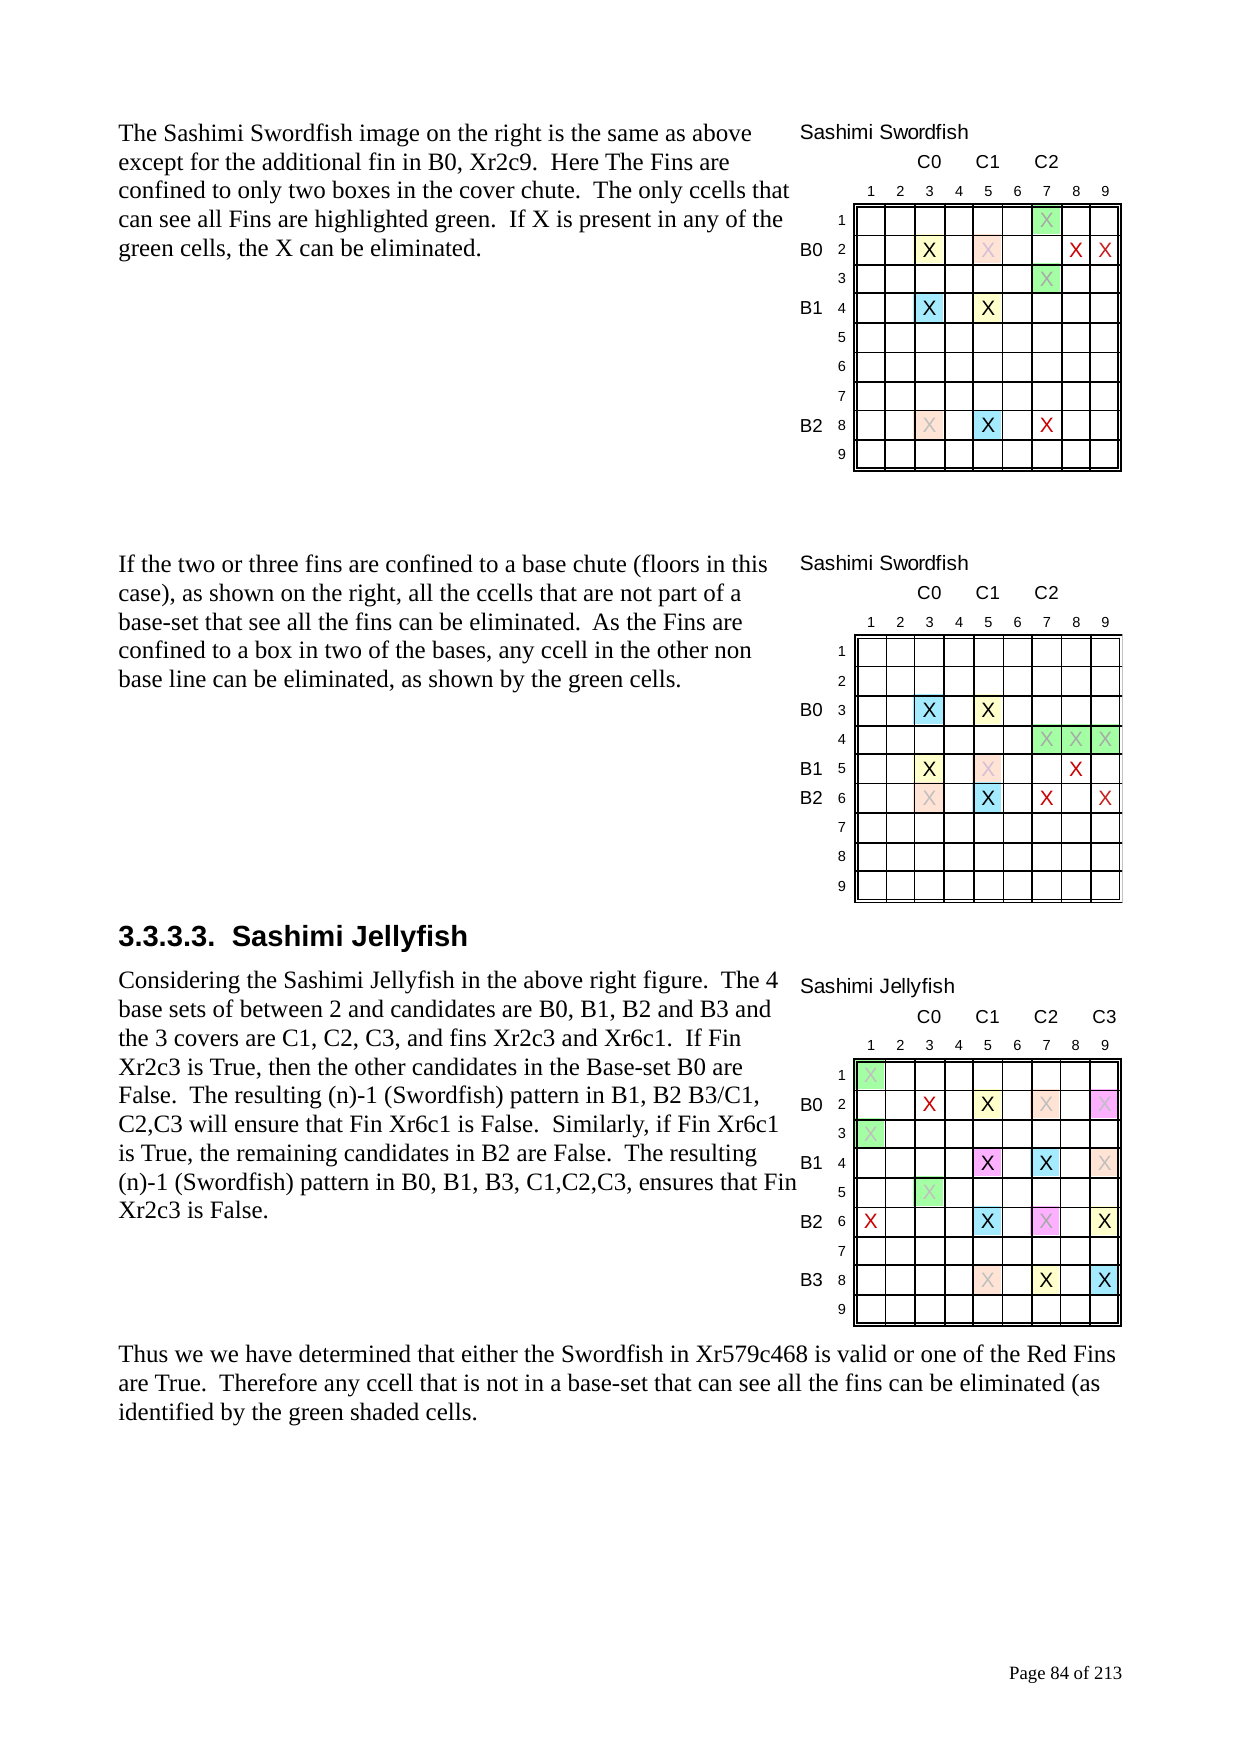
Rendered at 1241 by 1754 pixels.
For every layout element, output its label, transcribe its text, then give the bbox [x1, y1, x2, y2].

text If the two or three fins are confined to a base chute (floors in this case), as shown on the right, all the ccells that are not part of a base-set that see all the fins can be eliminated. As the Fins are confined to a box in two of the bases, any ccell in the other non base line can be eliminated, as shown by the green cells. [118, 549, 1122, 693]
text Considering the Sashimi Jellyfish in the above right figure. The 4 base sets of between 2 and candidates are B0, B1, B2 and B3 and the 3 covers are C1, C2, C3, and fins Xr2c3 and Xr6c1. If Fin Xr2c3 is True, then the other candidates in the Base-set B0 are False. The resulting (n)-1 (Swordfish) pattern in B1, B2 B3/C1, C2,C3 will ensure that Fin Xr6c1 is False. Similarly, if Fin Xr6c1 is True, the remaining candidates in B2 are False. The resulting (n)-1 (Swordfish) pattern in B0, B1, B3, C1,C2,C3, ensures that Fin Xr2c3 is False. [118, 965, 1122, 1224]
text Thus we we have determined that either the Swordfish in Xr579c468 is valid or one of the Red Fins are True. Therefore any ccell that is not in a base-set that can see all the fins can be eliminated (as identified by the green shaded cells. [118, 1339, 1122, 1425]
text The Sashimi Swordfish image on the right is the same as above except for the additional fin in B0, Xr2c9. Here The Fins are confined to only two boxes in the cover chute. The only ccells that can see all Fins are highlighted green. If X is present in any of the green cells, the X can be eliminated. [118, 118, 1122, 262]
subtitle Sashimi Jellyfish [118, 919, 1122, 953]
